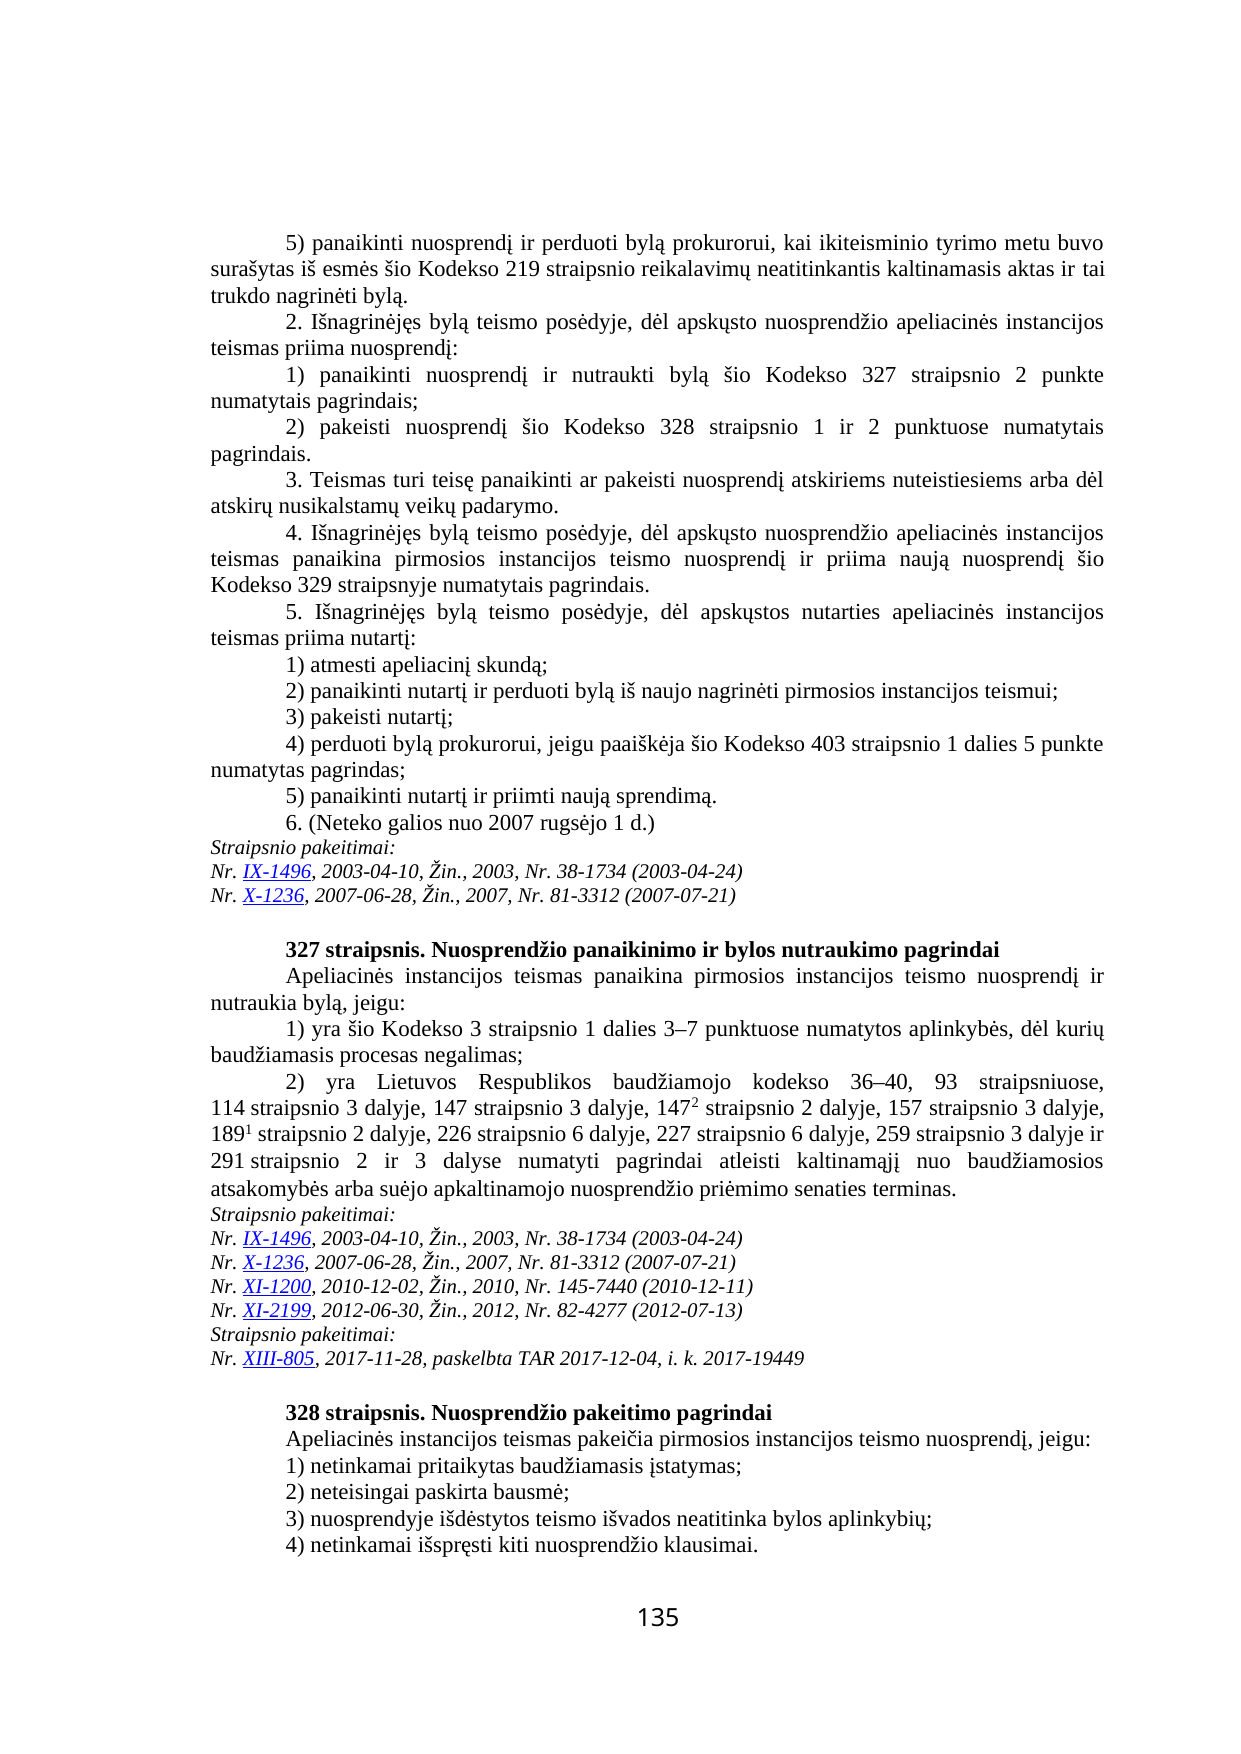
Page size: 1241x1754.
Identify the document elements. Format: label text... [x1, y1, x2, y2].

text Nr. XI-2199, 2012-06-30, Žin., 2012, Nr. 82-4277 (2012-07-13) [210, 1298, 1105, 1322]
text 1) yra šio Kodekso 3 straipsnio 1 dalies 3–7 punktuose numatytos aplinkybės, dėl kurių baudžiamasis procesas negalimas; [210, 1015, 1105, 1068]
text 327 straipsnis. Nuosprendžio panaikinimo ir bylos nutraukimo pagrindai [210, 936, 1105, 962]
text Apeliacinės instancijos teismas pakeičia pirmosios instancijos teismo nuosprendį, jeigu: [210, 1426, 1105, 1452]
text 328 straipsnis. Nuosprendžio pakeitimo pagrindai [210, 1399, 1105, 1426]
text 4. Išnagrinėjęs bylą teismo posėdyje, dėl apskųsto nuosprendžio apeliacinės instancijos teismas panaikina pirmosios instancijos teismo nuosprendį ir priima naują nuosprendį šio Kodekso 329 straipsnyje numatytais pagrindais. [210, 519, 1105, 598]
text Nr. X-1236, 2007-06-28, Žin., 2007, Nr. 81-3312 (2007-07-21) [210, 1250, 1105, 1274]
text 5. Išnagrinėjęs bylą teismo posėdyje, dėl apskųstos nutarties apeliacinės instancijos teismas priima nutartį: [210, 598, 1105, 651]
text 1) panaikinti nuosprendį ir nutraukti bylą šio Kodekso 327 straipsnio 2 punkte numatytais pagrindais; [210, 361, 1105, 413]
text 2) pakeisti nuosprendį šio Kodekso 328 straipsnio 1 ir 2 punktuose numatytais pagrindais. [210, 413, 1105, 466]
text Apeliacinės instancijos teismas panaikina pirmosios instancijos teismo nuosprendį ir nutraukia bylą, jeigu: [210, 962, 1105, 1015]
text 2. Išnagrinėjęs bylą teismo posėdyje, dėl apskųsto nuosprendžio apeliacinės instancijos teismas priima nuosprendį: [210, 308, 1105, 361]
text 2) yra Lietuvos Respublikos baudžiamojo kodekso 36–40, 93 straipsniuose, 114 straipsnio 3 dalyje, 147 straipsnio 3 dalyje, 1472 straipsnio 2 dalyje, 157 straipsnio 3 dalyje, 1891 straipsnio 2 dalyje, 226 straipsnio 6 dalyje, 227 straipsnio 6 dalyje, 259 straipsnio 3 dalyje ir 291 straipsnio 2 ir 3 dalyse numatyti pagrindai atleisti kaltinamąjį nuo baudžiamosios atsakomybės arba suėjo apkaltinamojo nuosprendžio priėmimo senaties terminas. [210, 1068, 1105, 1202]
text 1) netinkamai pritaikytas baudžiamasis įstatymas; [210, 1452, 1105, 1478]
text 1) atmesti apeliacinį skundą; [210, 651, 1105, 677]
text Straipsnio pakeitimai: [210, 1322, 1105, 1346]
text 4) netinkamai išspręsti kiti nuosprendžio klausimai. [210, 1531, 1105, 1557]
text 4) perduoti bylą prokurorui, jeigu paaiškėja šio Kodekso 403 straipsnio 1 dalies 5 punkte numatytas pagrindas; [210, 730, 1105, 782]
text 6. (Neteko galios nuo 2007 rugsėjo 1 d.) [210, 809, 1105, 835]
text 3) pakeisti nutartį; [210, 703, 1105, 730]
text Nr. IX-1496, 2003-04-10, Žin., 2003, Nr. 38-1734 (2003-04-24) [210, 859, 1105, 883]
text Nr. XIII-805, 2017-11-28, paskelbta TAR 2017-12-04, i. k. 2017-19449 [210, 1346, 1105, 1370]
text 2) panaikinti nutartį ir perduoti bylą iš naujo nagrinėti pirmosios instancijos teismui; [210, 677, 1105, 703]
text 5) panaikinti nutartį ir priimti naują sprendimą. [210, 782, 1105, 809]
text 5) panaikinti nuosprendį ir perduoti bylą prokurorui, kai ikiteisminio tyrimo metu buvo surašytas iš esmės šio Kodekso 219 straipsnio reikalavimų neatitinkantis kaltinamasis aktas ir tai trukdo nagrinėti bylą. [210, 229, 1105, 308]
text Straipsnio pakeitimai: [210, 835, 1105, 859]
text 3) nuosprendyje išdėstytos teismo išvados neatitinka bylos aplinkybių; [210, 1504, 1105, 1531]
text Nr. X-1236, 2007-06-28, Žin., 2007, Nr. 81-3312 (2007-07-21) [210, 883, 1105, 907]
text 2) neteisingai paskirta bausmė; [210, 1478, 1105, 1504]
text 3. Teismas turi teisę panaikinti ar pakeisti nuosprendį atskiriems nuteistiesiems arba dėl atskirų nusikalstamų veikų padarymo. [210, 466, 1105, 519]
text Straipsnio pakeitimai: [210, 1202, 1105, 1226]
text Nr. XI-1200, 2010-12-02, Žin., 2010, Nr. 145-7440 (2010-12-11) [210, 1274, 1105, 1298]
text Nr. IX-1496, 2003-04-10, Žin., 2003, Nr. 38-1734 (2003-04-24) [210, 1226, 1105, 1250]
